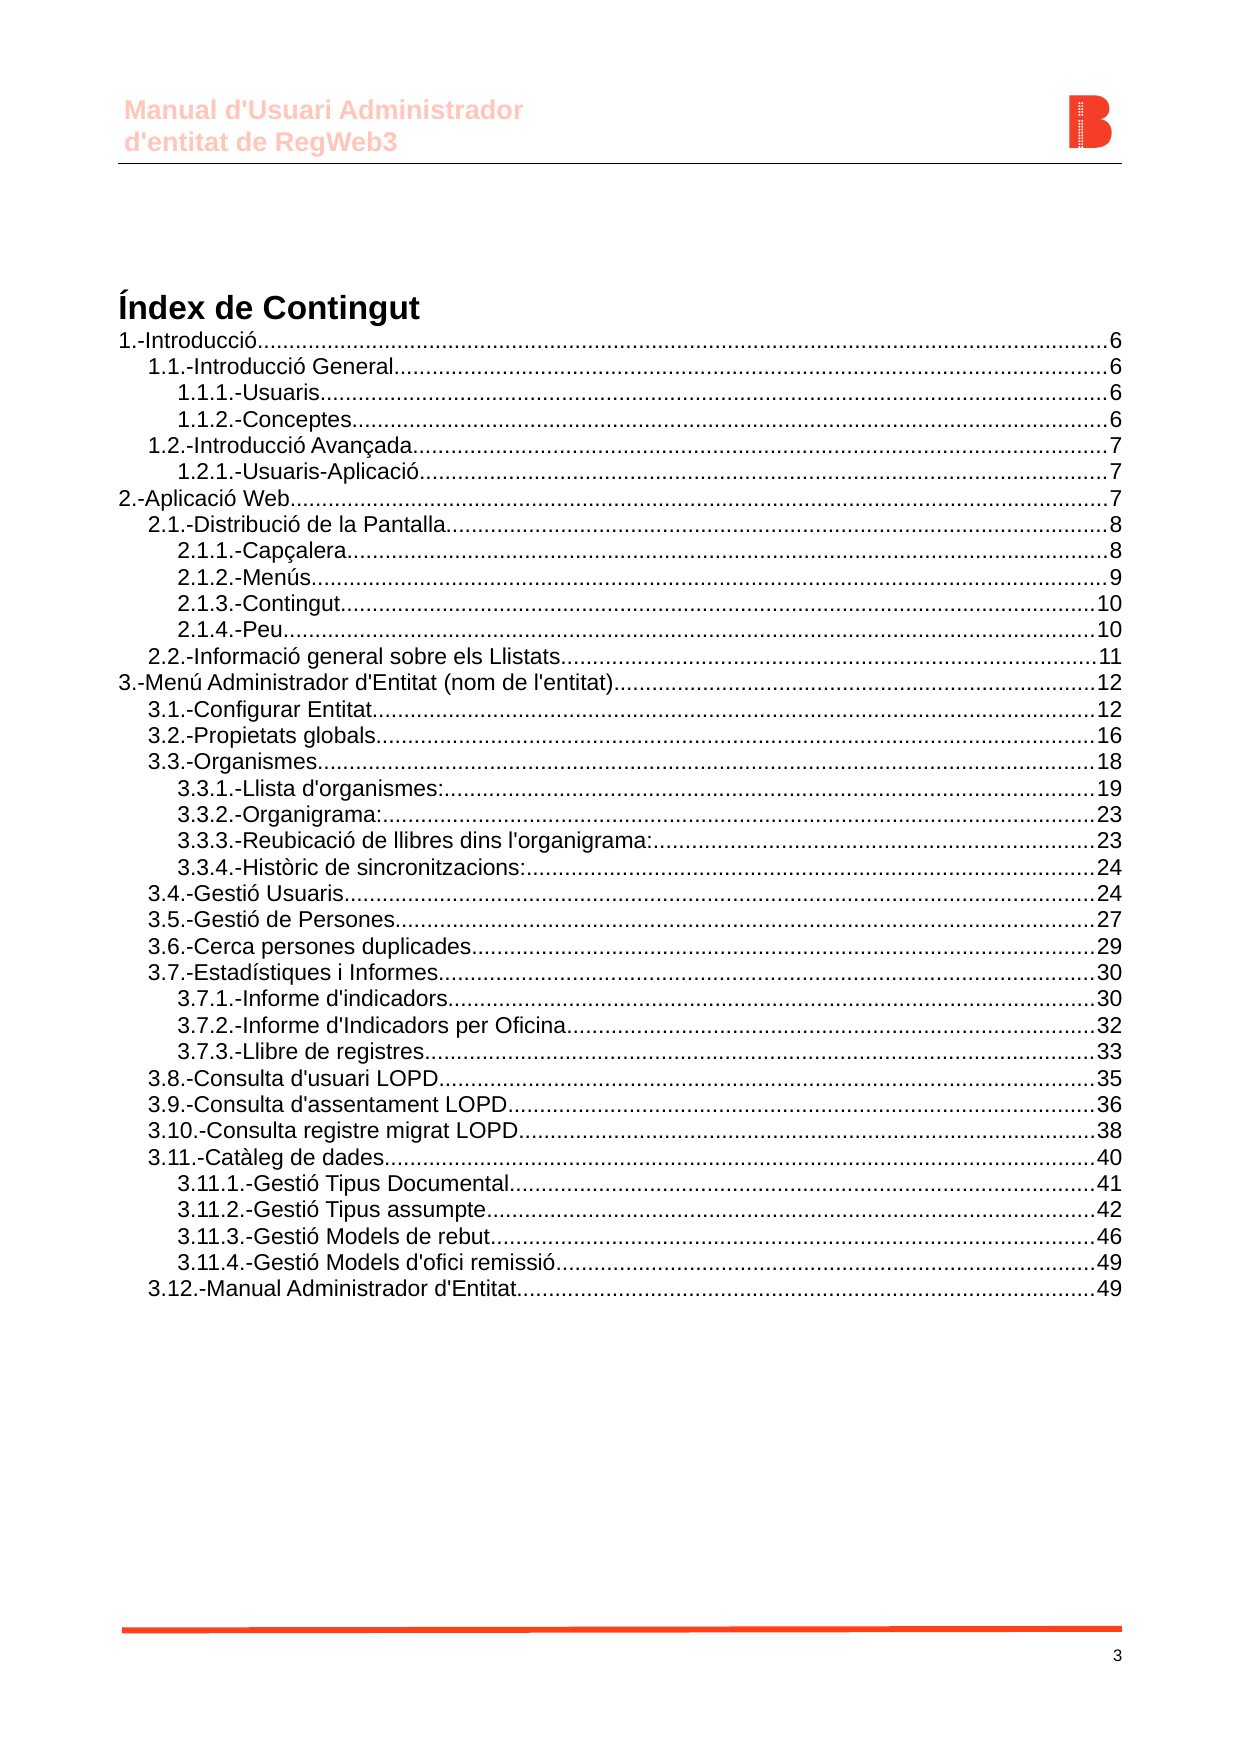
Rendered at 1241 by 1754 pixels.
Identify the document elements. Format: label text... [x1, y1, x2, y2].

text 2.-Aplicació Web 7 [118, 485, 1122, 511]
text 2.1.3.-Contingut 10 [177, 590, 1122, 616]
text 3.-Menú Administrador d'Entitat (nom de l'entitat) 12 [118, 669, 1122, 696]
text 2.1.2.-Menús 9 [177, 564, 1122, 590]
text 3.9.-Consulta d'assentament LOPD 36 [148, 1091, 1122, 1117]
text 1.-Introducció 6 [118, 327, 1122, 353]
text 1.1.1.-Usuaris 6 [177, 379, 1122, 406]
text 3.3.2.-Organigrama: 23 [177, 801, 1122, 827]
text 1.1.2.-Conceptes 6 [177, 406, 1122, 432]
text 3.10.-Consulta registre migrat LOPD 38 [148, 1117, 1122, 1143]
text 3.2.-Propietats globals 16 [148, 722, 1122, 748]
text 3.11.1.-Gestió Tipus Documental 41 [177, 1170, 1122, 1196]
picture [1063, 94, 1117, 150]
text 2.1.1.-Capçalera 8 [177, 537, 1122, 564]
text 3.12.-Manual Administrador d'Entitat 49 [148, 1275, 1122, 1302]
text 3.3.3.-Reubicació de llibres dins l'organigrama: 23 [177, 827, 1122, 854]
text 3.11.-Catàleg de dades 40 [148, 1143, 1122, 1170]
text 2.1.4.-Peu 10 [177, 616, 1122, 643]
text 3.3.4.-Històric de sincronitzacions: 24 [177, 854, 1122, 880]
text 3.11.2.-Gestió Tipus assumpte 42 [177, 1196, 1122, 1223]
text 3.7.3.-Llibre de registres 33 [177, 1038, 1122, 1064]
text 3.7.-Estadístiques i Informes 30 [148, 959, 1122, 985]
text 2.2.-Informació general sobre els Llistats 11 [148, 643, 1122, 669]
text 3.3.-Organismes 18 [148, 748, 1122, 774]
subtitle Índex de Contingut [118, 288, 1122, 327]
text 3.7.1.-Informe d'indicadors 30 [177, 985, 1122, 1012]
text 3.4.-Gestió Usuaris 24 [148, 880, 1122, 906]
text 3.5.-Gestió de Persones 27 [148, 906, 1122, 933]
text 3.11.4.-Gestió Models d'ofici remissió 49 [177, 1249, 1122, 1275]
text 1.2.-Introducció Avançada 7 [148, 432, 1122, 458]
text 3.11.3.-Gestió Models de rebut 46 [177, 1223, 1122, 1249]
text 3.6.-Cerca persones duplicades 29 [148, 933, 1122, 959]
text 1.2.1.-Usuaris-Aplicació 7 [177, 458, 1122, 485]
text 2.1.-Distribució de la Pantalla 8 [148, 511, 1122, 537]
text 1.1.-Introducció General 6 [148, 353, 1122, 379]
text 3.3.1.-Llista d'organismes: 19 [177, 774, 1122, 801]
text 3.8.-Consulta d'usuari LOPD 35 [148, 1064, 1122, 1091]
text 3.1.-Configurar Entitat 12 [148, 696, 1122, 722]
text 3.7.2.-Informe d'Indicadors per Oficina 32 [177, 1012, 1122, 1038]
